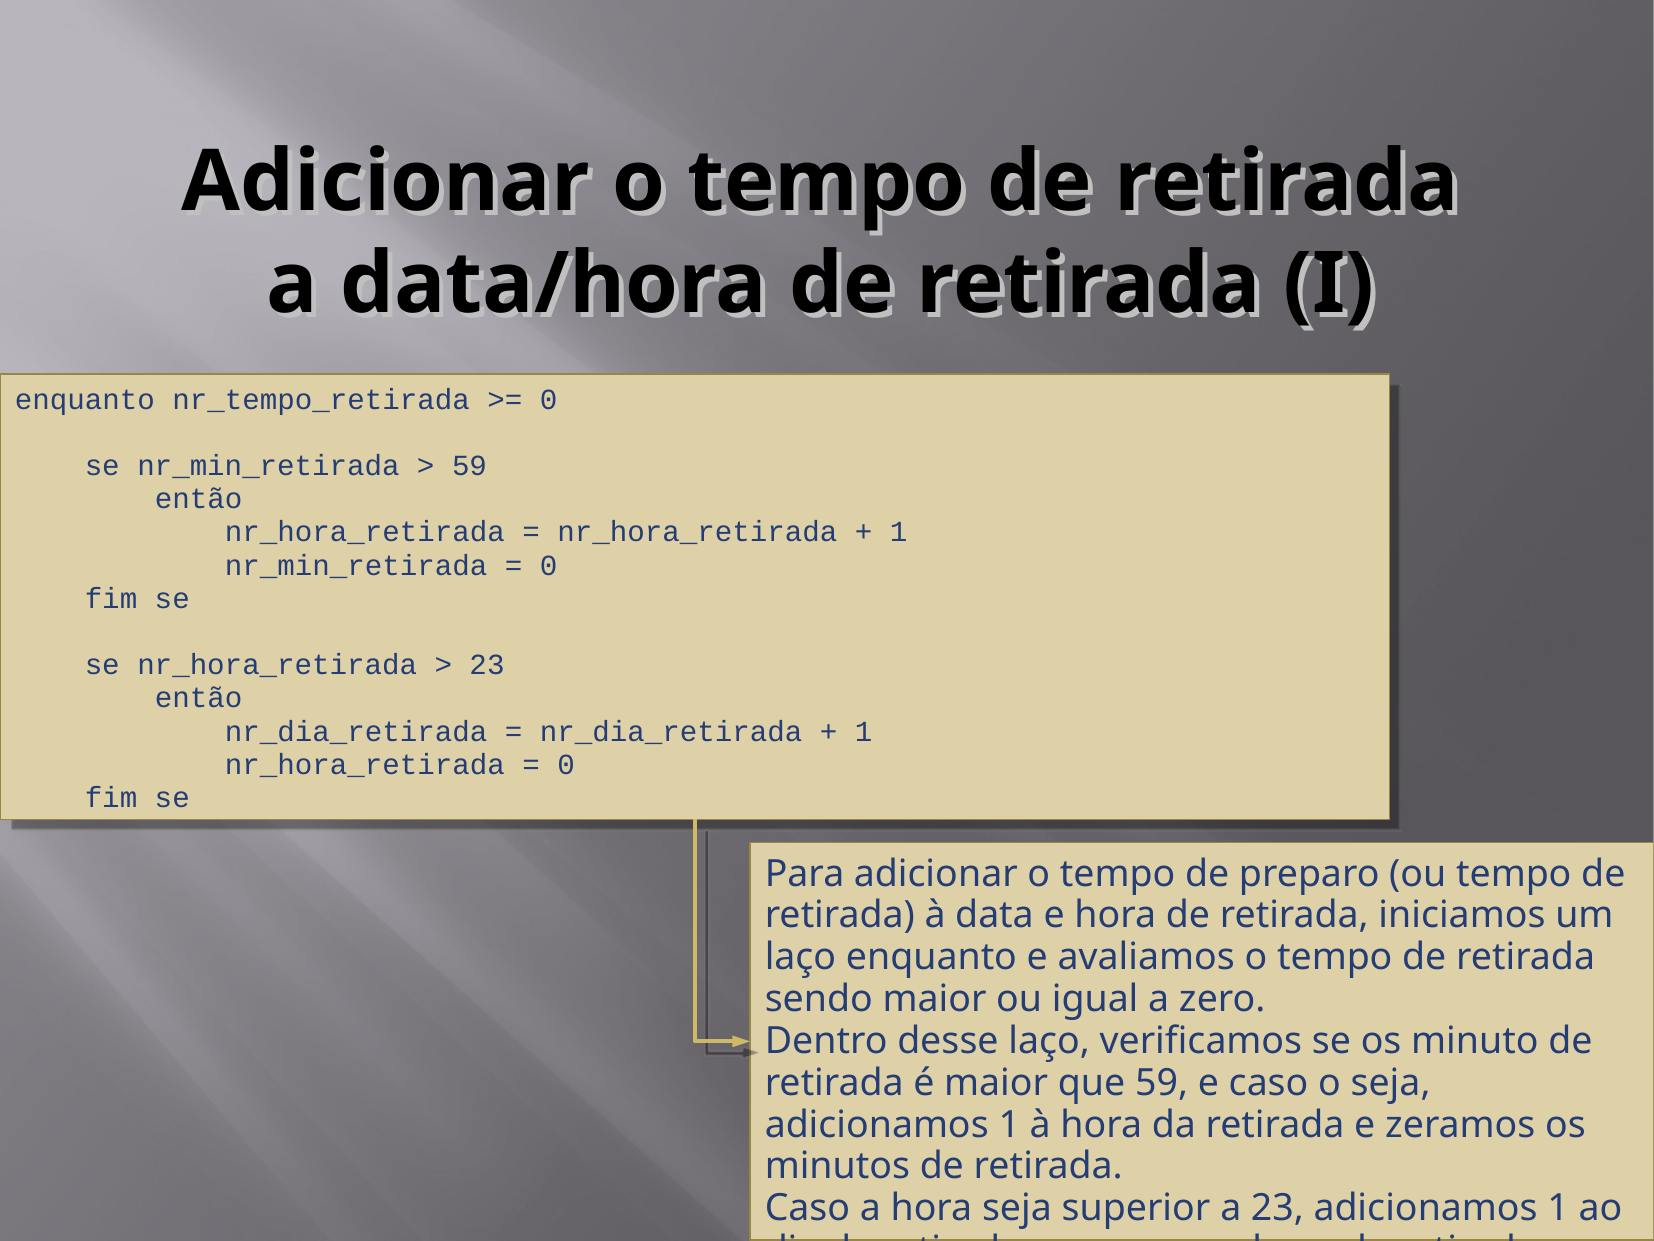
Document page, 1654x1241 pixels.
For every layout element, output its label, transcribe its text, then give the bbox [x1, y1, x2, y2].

title Adicionar o tempo de retirada a data/hora de retirada (I) [135, 118, 1507, 324]
text_box Para adicionar o tempo de preparo (ou tempo de retirada) à data e hora de retirada, iniciamos um laço enquanto e avaliamos o tempo de retirada sendo maior ou igual a zero. Dentro desse laço, verificamos se os minuto de retirada é maior que 59, e caso o seja, adicionamos 1 à hora da retirada e zeramos os minutos de retirada. Caso a hora seja superior a 23, adicionamos 1 ao dia de retirada e zeramos a hora de retirada. [750, 842, 1654, 1241]
text_box enquanto nr_tempo_retirada >= 0 se nr_min_retirada > 59 então nr_hora_retirada = nr_hora_retirada + 1 nr_min_retirada = 0 fim se se nr_hora_retirada > 23 então nr_dia_retirada = nr_dia_retirada + 1 nr_hora_retirada = 0 fim se [0, 373, 1390, 820]
